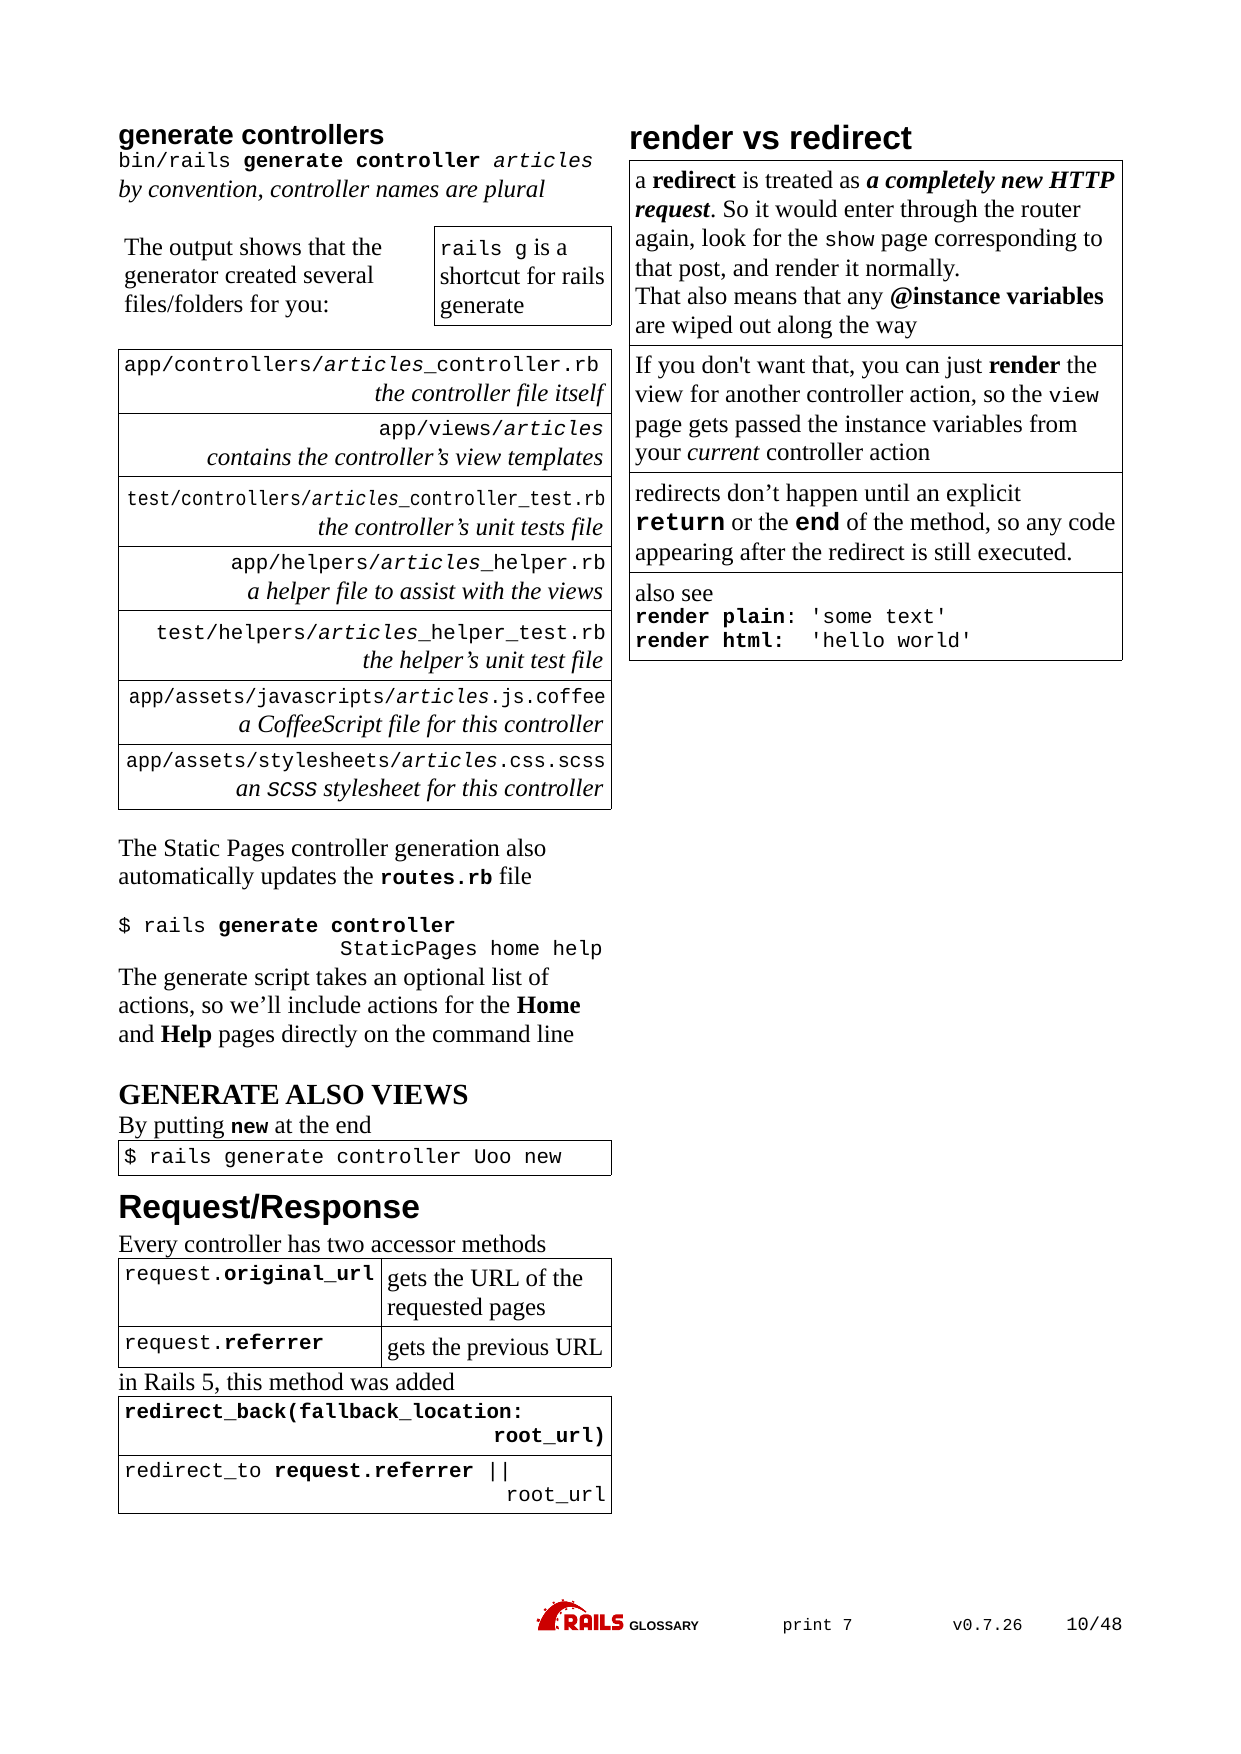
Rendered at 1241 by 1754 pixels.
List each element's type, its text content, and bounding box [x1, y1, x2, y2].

text in Rails 5, this method was added [118, 1368, 611, 1396]
text StaticPages home help [118, 938, 611, 962]
table_cell If you don't want that, you can just render the view for another controller action, so the view page gets passed the instance variables from your current controller action [630, 346, 1122, 472]
table_cell also see render plain: 'some text' render html: 'hello world' [630, 573, 1122, 659]
table_header $ rails generate controller Uoo new [119, 1141, 611, 1175]
table_cell app/assets/stylesheets/articles.css.scss an SCSS stylesheet for this controller [119, 745, 611, 809]
subtitle generate controllers [118, 118, 611, 150]
table_cell app/helpers/articles_helper.rb a helper file to assist with the views [119, 547, 611, 610]
table_header app/controllers/articles_controller.rb the controller file itself [119, 350, 611, 412]
table_cell redirects don’t happen until an explicit return or the end of the method, so any code appearing after the redirect is still executed. [630, 473, 1122, 572]
text $ rails generate controller [118, 914, 611, 938]
table_cell test/controllers/articles_controller_test.rb the controller’s unit tests file [119, 477, 611, 546]
table_cell app/views/articles contains the controller’s view templates [119, 414, 611, 476]
subtitle render vs redirect [629, 118, 1122, 157]
table_cell redirect_to request.referrer || root_url [119, 1456, 611, 1513]
table_cell gets the previous URL [382, 1327, 611, 1367]
text Every controller has two accessor methods [118, 1229, 611, 1257]
table_header The output shows that the generator created several files/folders for you: [118, 226, 434, 325]
table_cell test/helpers/articles_helper_test.rb the helper’s unit test file [119, 611, 611, 680]
text GENERATE ALSO VIEWS [118, 1077, 611, 1110]
subtitle Request/Response [118, 1187, 611, 1226]
text By putting new at the end [118, 1110, 611, 1140]
table_cell request.referrer [119, 1327, 381, 1367]
text by convention, controller names are plural [118, 174, 611, 202]
table_header gets the URL of the requested pages [382, 1259, 611, 1326]
table_cell app/assets/javascripts/articles.js.coffee a CoffeeScript file for this controller [119, 681, 611, 744]
text The Static Pages controller generation also automatically updates the routes.rb file [118, 833, 611, 891]
table_header a redirect is treated as a completely new HTTP request. So it would enter through the router again, look for the show page corresponding to that post, and render it normally. That also means that any @instance variables are wiped out along the way [630, 161, 1122, 344]
table_header redirect_back(fallback_location: root_url) [119, 1397, 611, 1454]
text The generate script takes an optional list of actions, so we’ll include actions for the Home and Help pages directly on the command line [118, 962, 611, 1048]
text bin/rails generate controller articles [118, 150, 611, 174]
table_header request.original_url [119, 1259, 381, 1326]
table_header rails g is a shortcut for rails generate [435, 227, 611, 325]
